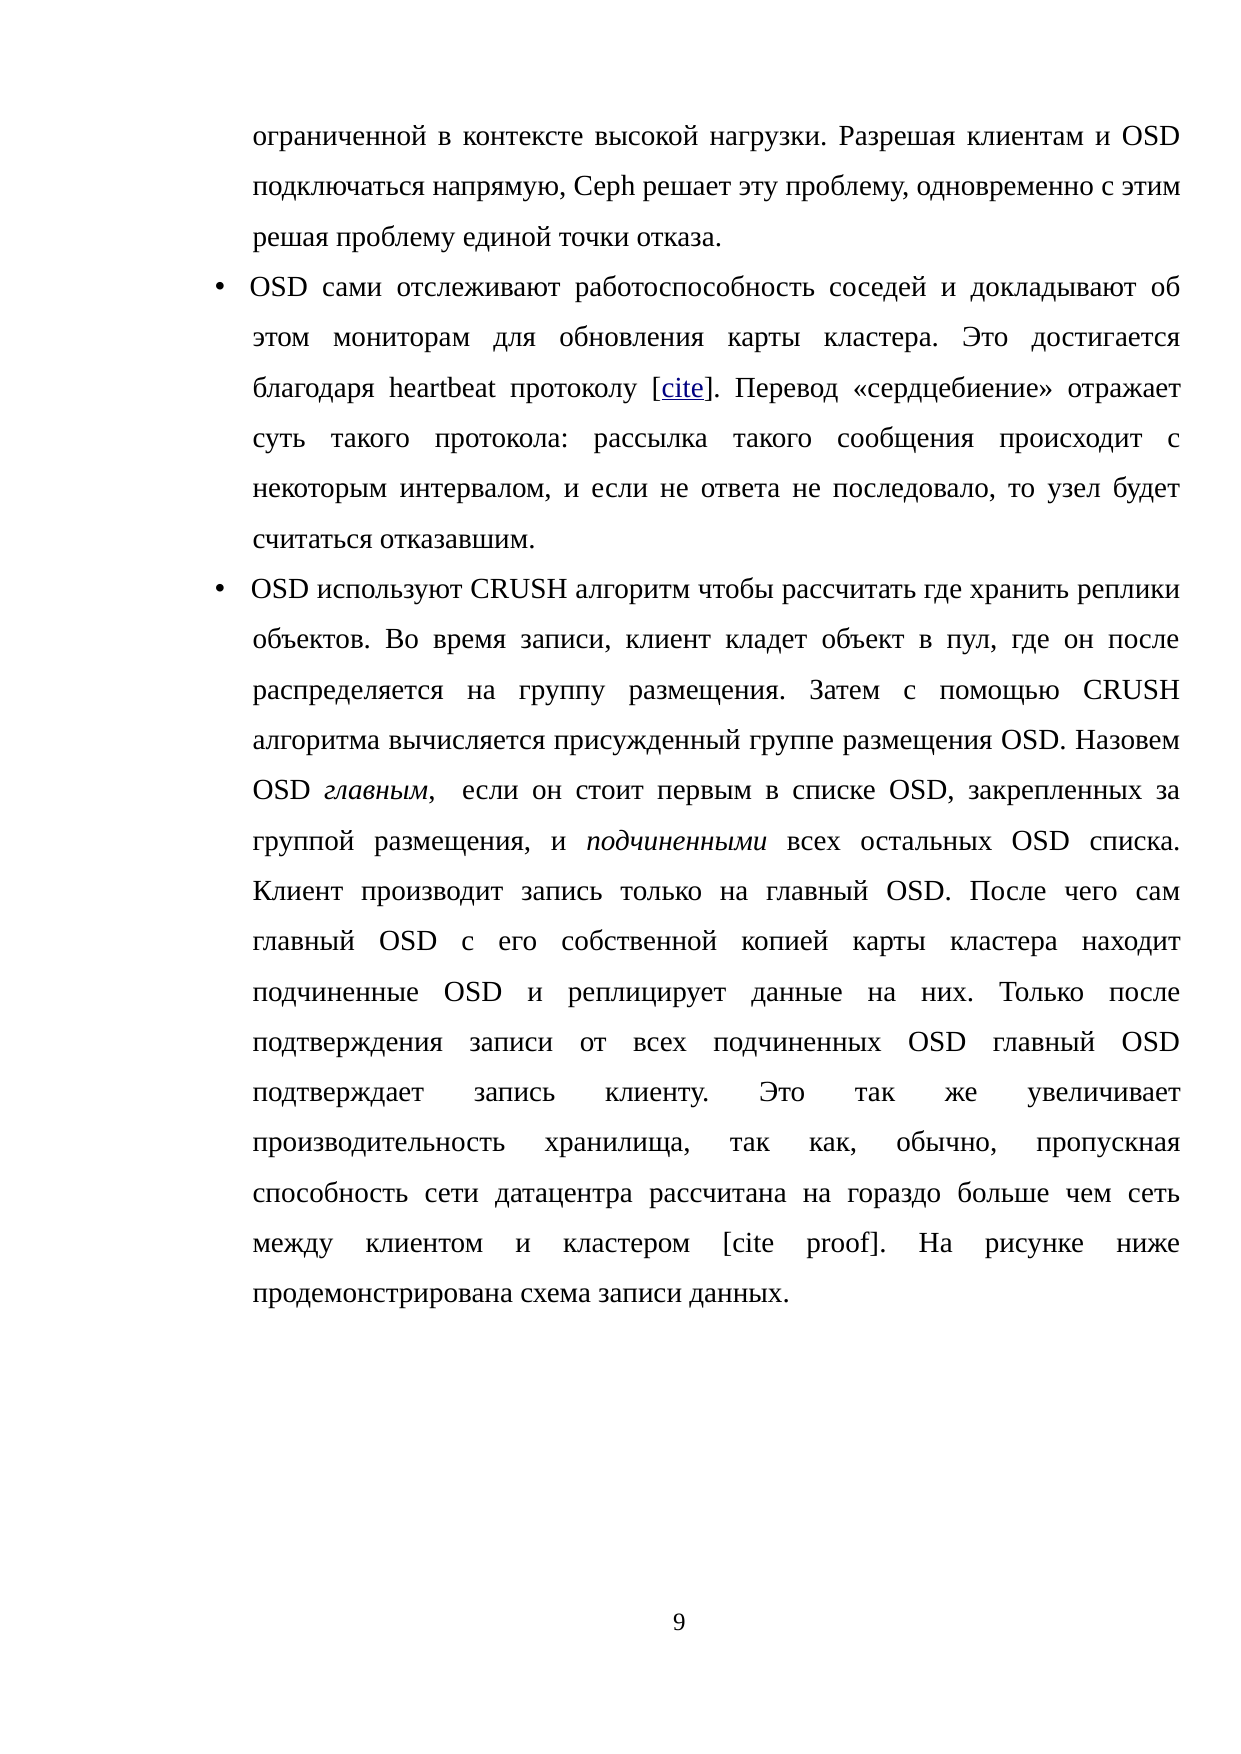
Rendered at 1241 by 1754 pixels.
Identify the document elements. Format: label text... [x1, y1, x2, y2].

list ограниченной в контексте высокой нагрузки. Разрешая клиентам и OSD подключаться напрямую, Ceph решает эту проблему, одновременно с этим решая проблему единой точки отказа. [215, 118, 1181, 252]
list OSD используют CRUSH алгоритм чтобы рассчитать где хранить реплики объектов. Во время записи, клиент кладет объект в пул, где он после распределяется на группу размещения. Затем с помощью CRUSH алгоритма вычисляется присужденный группе размещения OSD. Назовем OSD главным, если он стоит первым в списке OSD, закрепленных за группой размещения, и подчиненными всех остальных OSD списка. Клиент производит запись только на главный OSD. После чего сам главный OSD с его собственной копией карты кластера находит подчиненные OSD и реплицирует данные на них. Только после подтверждения записи от всех подчиненных OSD главный OSD подтверждает запись клиенту. Это так же увеличивает производительность хранилища, так как, обычно, пропускная способность сети датацентра рассчитана на гораздо больше чем сеть между клиентом и кластером [cite proof]. На рисунке ниже продемонстрирована схема записи данных. [215, 571, 1181, 1309]
list OSD сами отслеживают работоспособность соседей и докладывают об этом мониторам для обновления карты кластера. Это достигается благодаря heartbeat протоколу [cite]. Перевод «сердцебиение» отражает суть такого протокола: рассылка такого сообщения происходит с некоторым интервалом, и если не ответа не последовало, то узел будет считаться отказавшим. [215, 269, 1181, 554]
